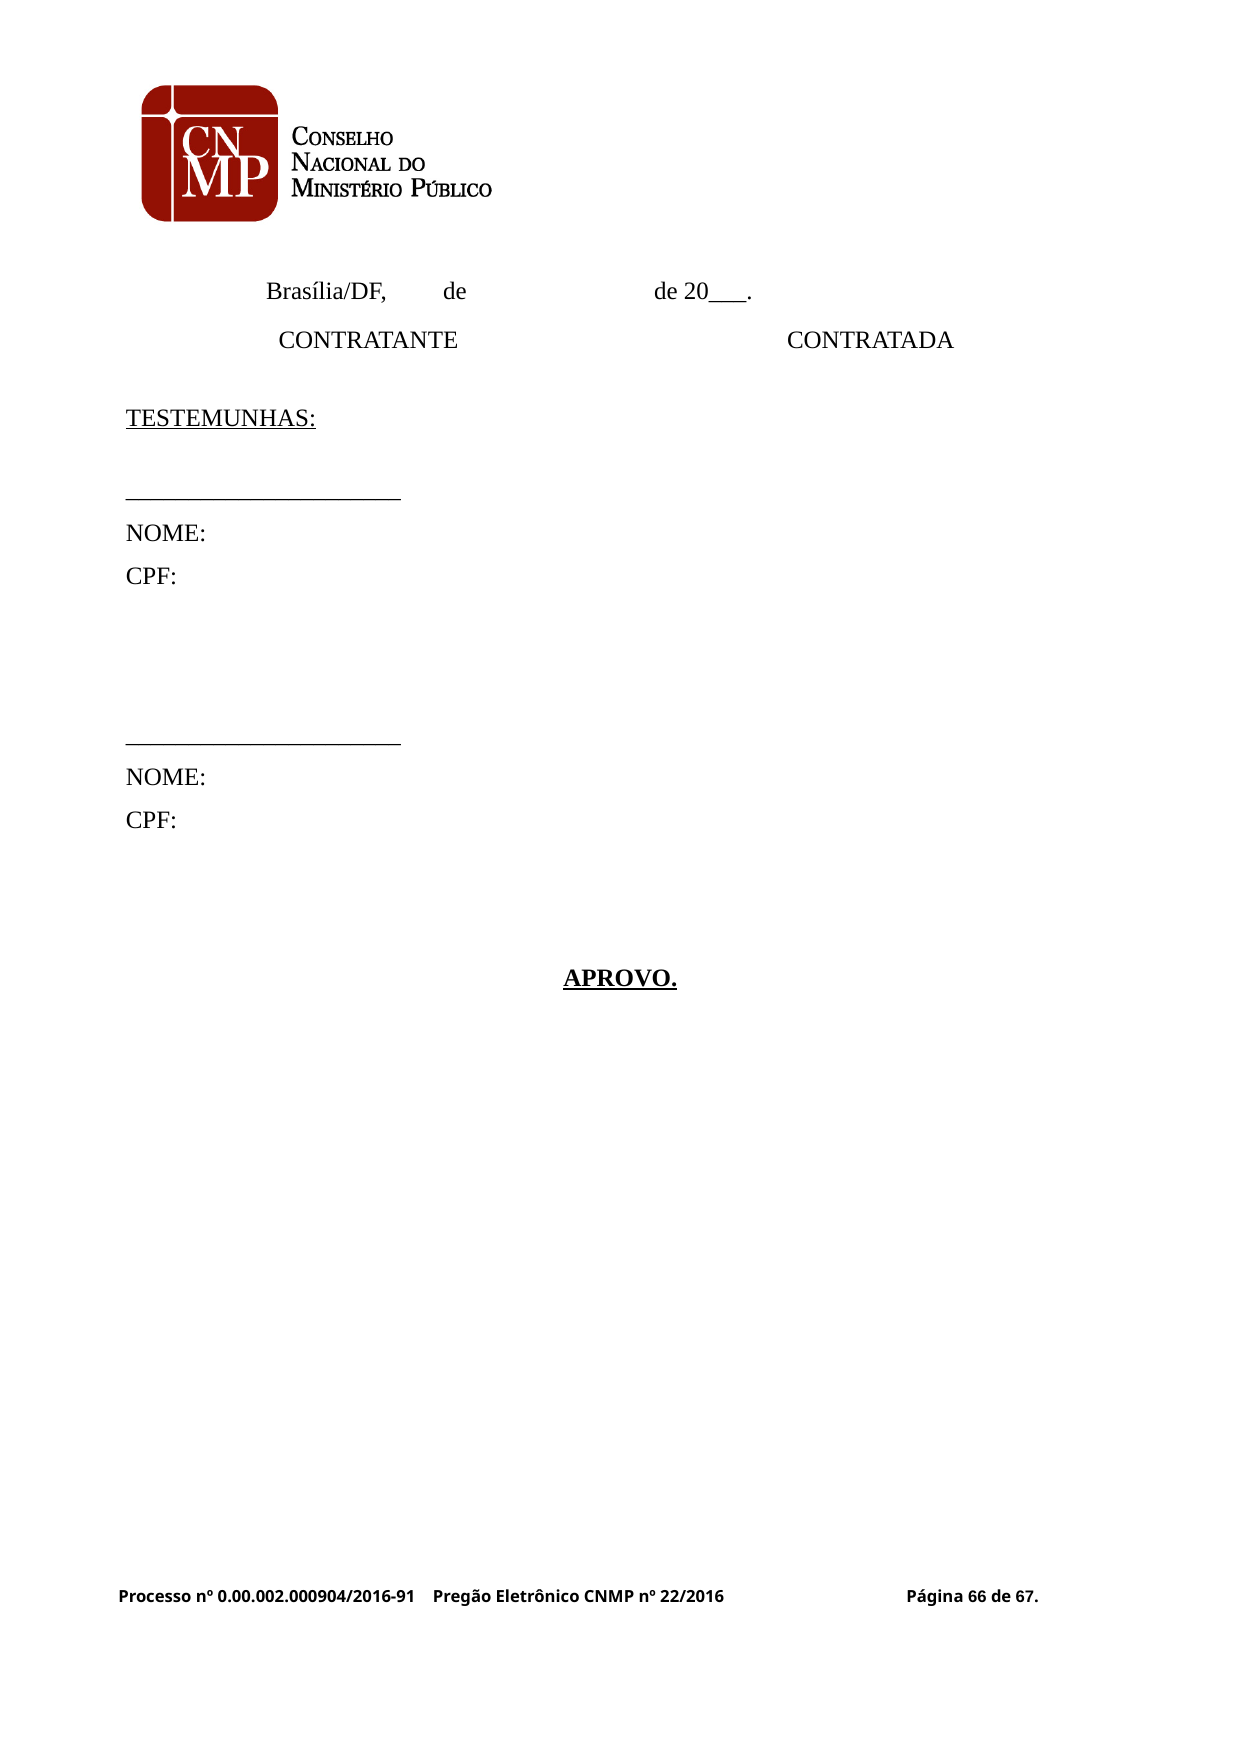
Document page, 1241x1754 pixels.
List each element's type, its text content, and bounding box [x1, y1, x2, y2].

picture [118, 63, 507, 243]
text APROVO. [118, 963, 1122, 992]
table_header TESTEMUNHAS: [118, 403, 1078, 431]
table_header CONTRATADA [619, 319, 1122, 359]
table_header CONTRATANTE [117, 319, 619, 359]
subtitle Brasília/DF, de de 20___. [118, 276, 1122, 305]
table_cell ______________________ NOME: CPF: [118, 676, 1078, 834]
table_cell ______________________ NOME: CPF: [118, 431, 1078, 676]
